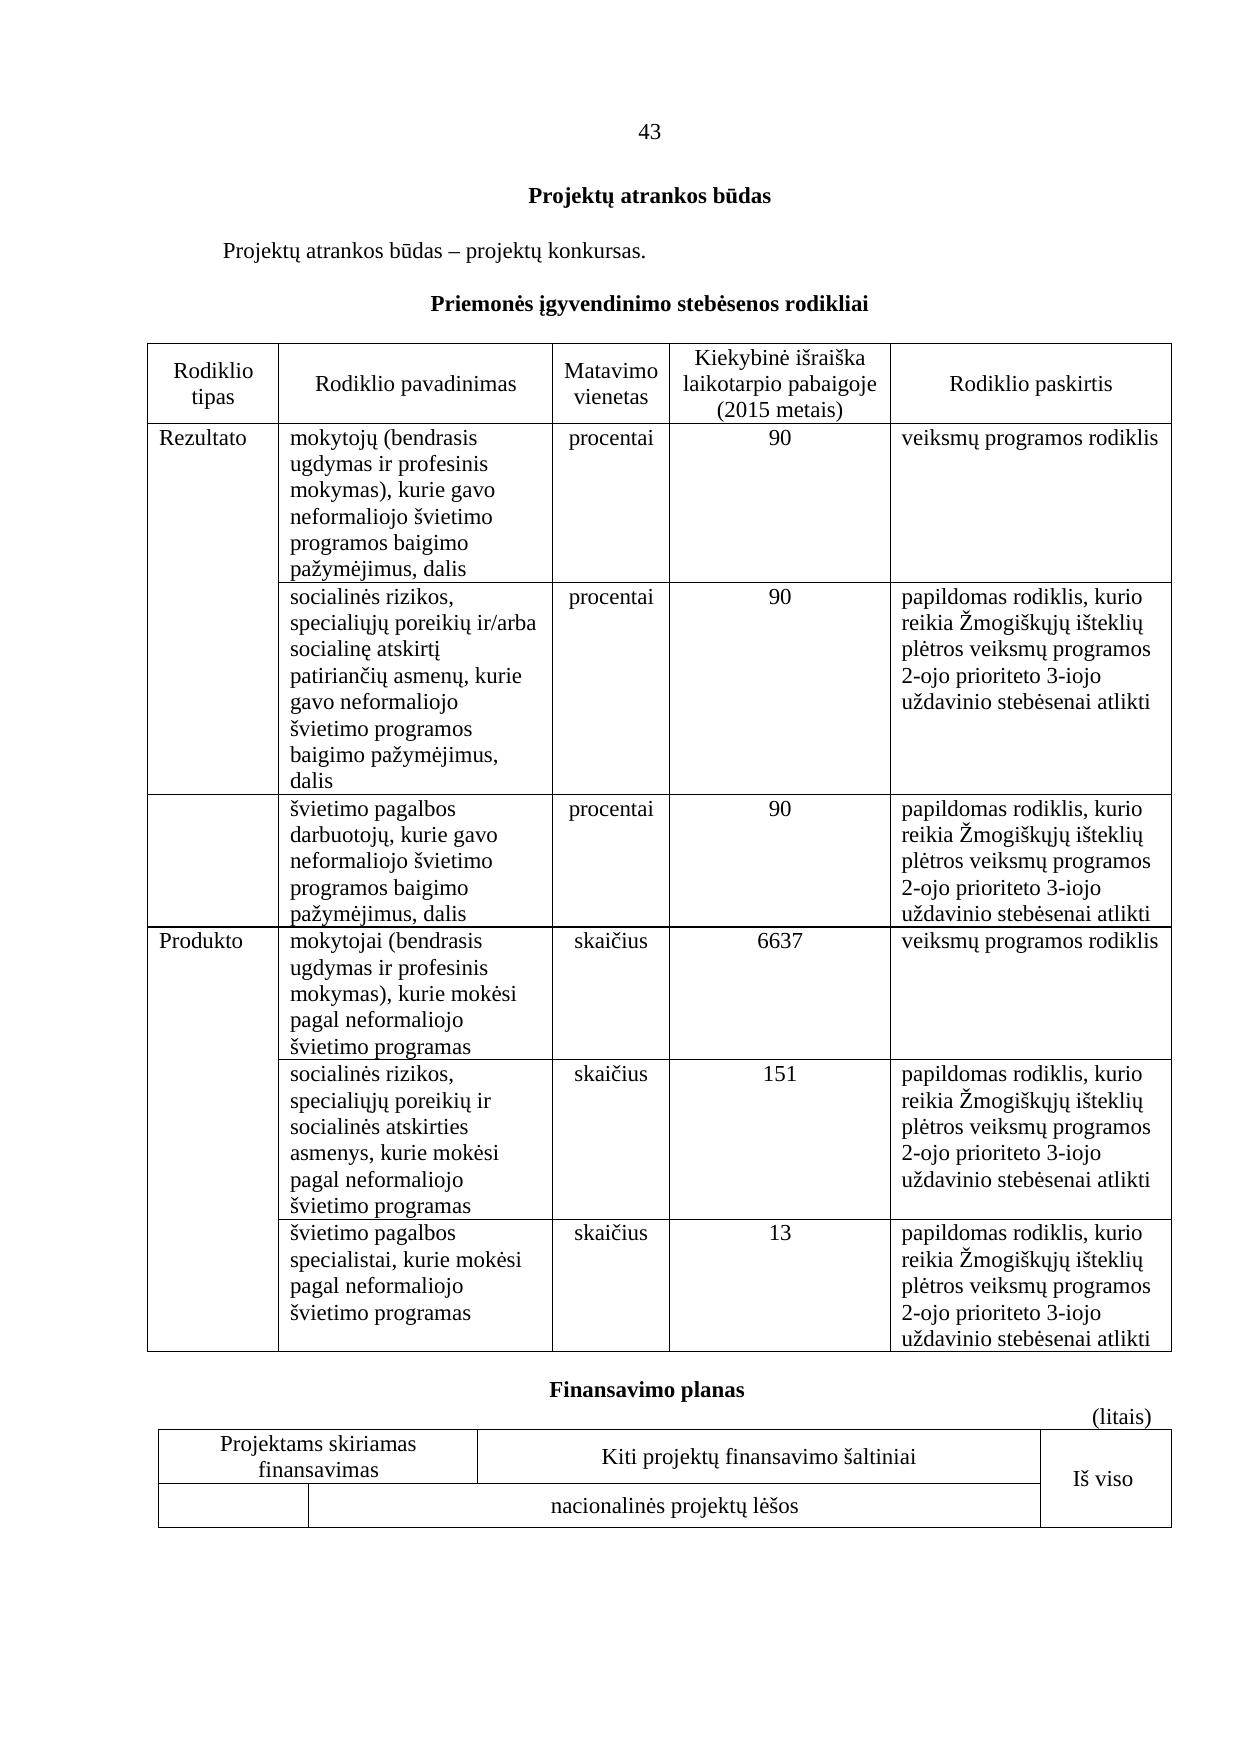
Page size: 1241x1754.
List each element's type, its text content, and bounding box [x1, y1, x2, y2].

table_cell papildomas rodiklis, kurio reikia Žmogiškųjų išteklių plėtros veiksmų programos 2-ojo prioriteto 3-iojo uždavinio stebėsenai atlikti [891, 1220, 1171, 1351]
table_header Matavimo vienetas [553, 344, 669, 423]
table_cell skaičius [553, 928, 669, 1059]
table_cell 90 [670, 424, 890, 582]
table_cell skaičius [553, 1060, 669, 1218]
table_cell procentai [553, 795, 669, 926]
text Projektų atrankos būdas – projektų konkursas. [185, 237, 1152, 263]
table_cell socialinės rizikos, specialiųjų poreikių ir/arba socialinę atskirtį patiriančių asmenų, kurie gavo neformaliojo švietimo programos baigimo pažymėjimus, dalis [279, 583, 552, 794]
table_cell [148, 582, 278, 794]
table_cell nacionalinės projektų lėšos [309, 1484, 1040, 1527]
table_cell Rezultato [148, 424, 278, 582]
table_cell švietimo pagalbos darbuotojų, kurie gavo neformaliojo švietimo programos baigimo pažymėjimus, dalis [279, 795, 552, 926]
table_header Iš viso [1041, 1430, 1171, 1527]
table_header Kiti projektų finansavimo šaltiniai [478, 1430, 1040, 1483]
table_cell [148, 795, 278, 926]
table_header Projektams skiriamas finansavimas [159, 1430, 477, 1483]
table_cell socialinės rizikos, specialiųjų poreikių ir socialinės atskirties asmenys, kurie mokėsi pagal neformaliojo švietimo programas [279, 1060, 552, 1218]
table_cell veiksmų programos rodiklis [891, 424, 1171, 582]
text (litais) [148, 1403, 1152, 1429]
table_cell 151 [670, 1060, 890, 1218]
table_cell 6637 [670, 928, 890, 1059]
table_cell papildomas rodiklis, kurio reikia Žmogiškųjų išteklių plėtros veiksmų programos 2-ojo prioriteto 3-iojo uždavinio stebėsenai atlikti [891, 1060, 1171, 1218]
table_cell švietimo pagalbos specialistai, kurie mokėsi pagal neformaliojo švietimo programas [279, 1220, 552, 1351]
table_cell skaičius [553, 1220, 669, 1351]
table_cell 13 [670, 1220, 890, 1351]
text Priemonės įgyvendinimo stebėsenos rodikliai [148, 290, 1152, 316]
table_cell procentai [553, 583, 669, 794]
table_header Kiekybinė išraiška laikotarpio pabaigoje (2015 metais) [670, 344, 890, 423]
table_cell papildomas rodiklis, kurio reikia Žmogiškųjų išteklių plėtros veiksmų programos 2-ojo prioriteto 3-iojo uždavinio stebėsenai atlikti [891, 795, 1171, 926]
table_cell mokytojai (bendrasis ugdymas ir profesinis mokymas), kurie mokėsi pagal neformaliojo švietimo programas [279, 928, 552, 1059]
text Projektų atrankos būdas [148, 182, 1152, 208]
text Finansavimo planas [148, 1376, 1152, 1403]
table_cell 90 [670, 795, 890, 926]
table_header Rodiklio paskirtis [891, 344, 1171, 423]
table_cell Produkto [148, 928, 278, 1351]
table_header Rodiklio tipas [148, 344, 278, 423]
table_header Rodiklio pavadinimas [279, 344, 552, 423]
table_cell papildomas rodiklis, kurio reikia Žmogiškųjų išteklių plėtros veiksmų programos 2-ojo prioriteto 3-iojo uždavinio stebėsenai atlikti [891, 583, 1171, 794]
table_cell mokytojų (bendrasis ugdymas ir profesinis mokymas), kurie gavo neformaliojo švietimo programos baigimo pažymėjimus, dalis [279, 424, 552, 582]
table_cell procentai [553, 424, 669, 582]
table_cell [159, 1484, 308, 1527]
table_cell 90 [670, 583, 890, 794]
table_cell veiksmų programos rodiklis [891, 928, 1171, 1059]
